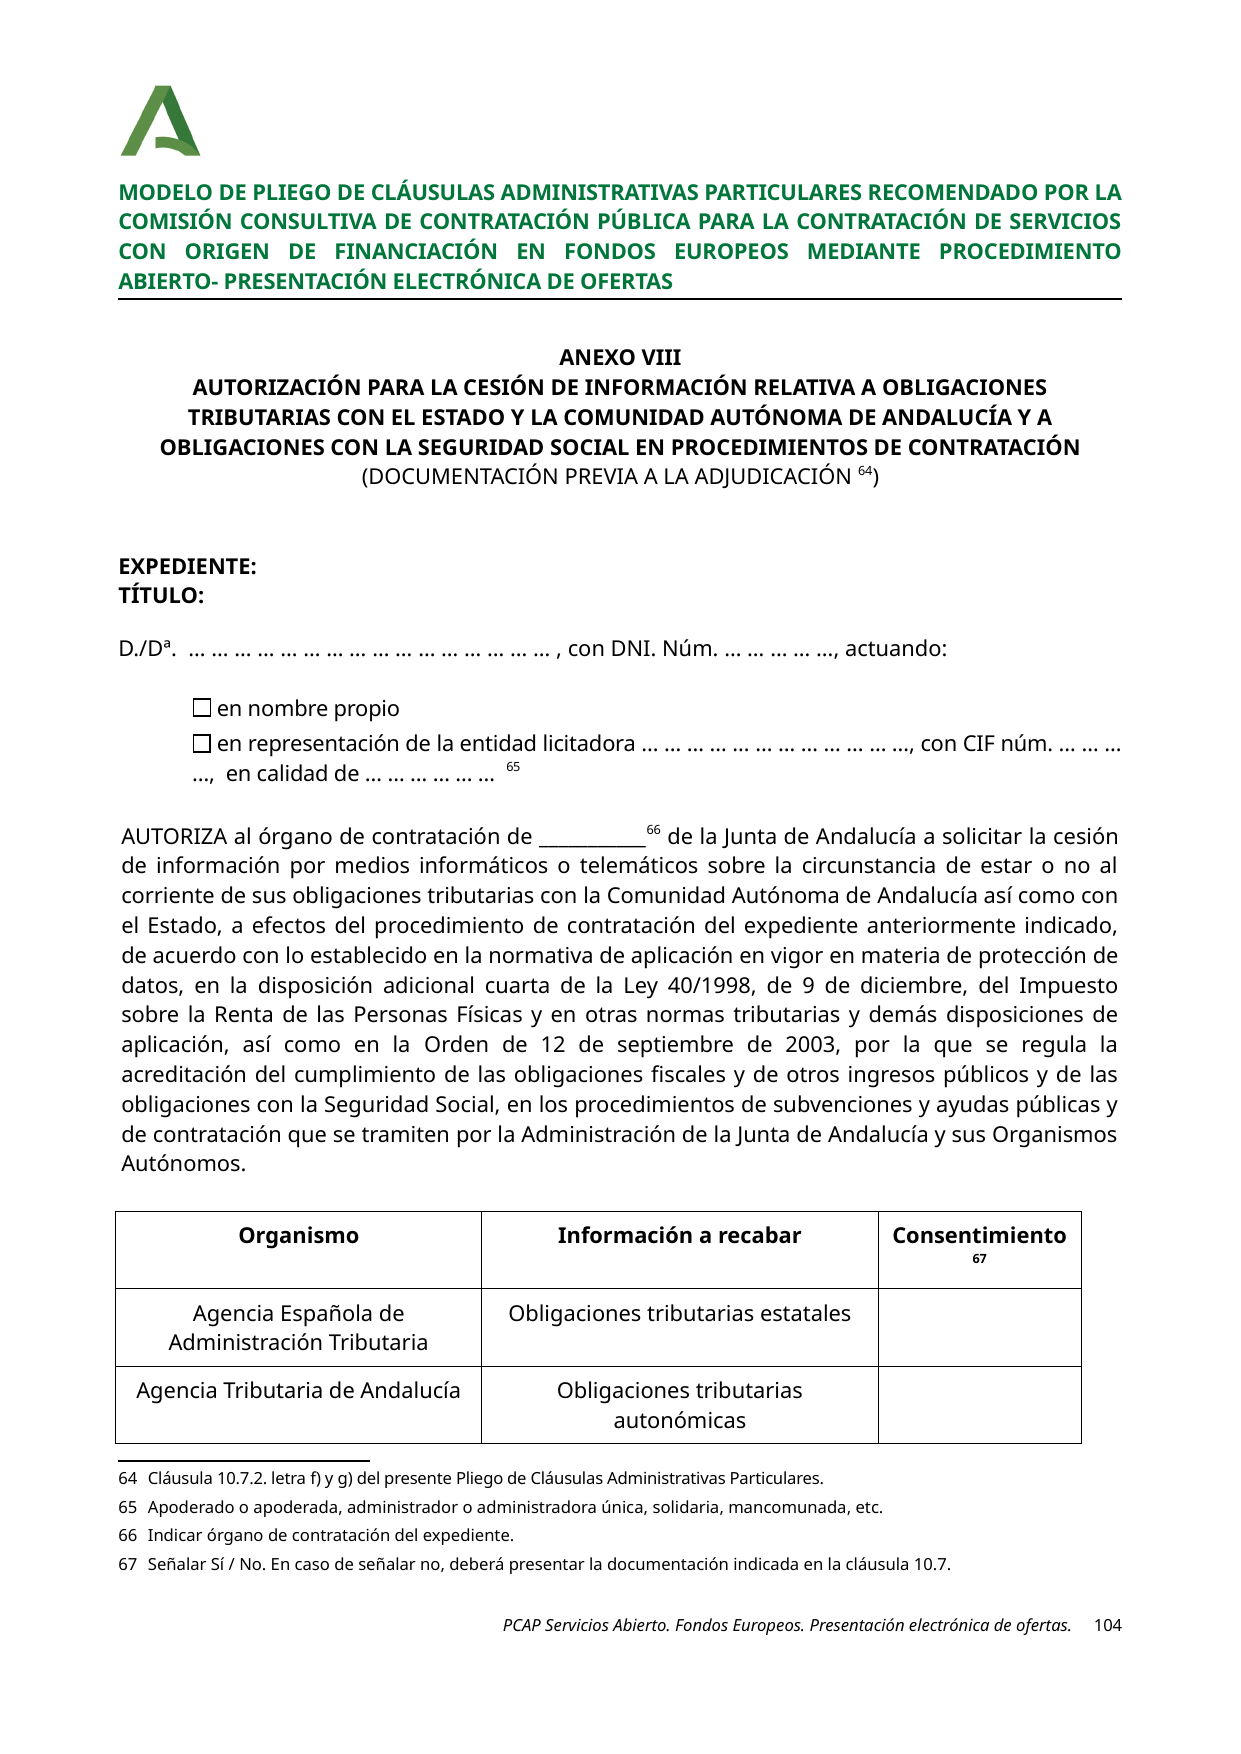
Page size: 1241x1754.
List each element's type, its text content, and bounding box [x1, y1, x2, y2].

text MODELO DE PLIEGO DE CLÁUSULAS ADMINISTRATIVAS PARTICULARES RECOMENDADO POR LA COMISIÓN CONSULTIVA DE CONTRATACIÓN PÚBLICA PARA LA CONTRATACIÓN DE SERVICIOS CON ORIGEN DE FINANCIACIÓN EN FONDOS EUROPEOS MEDIANTE PROCEDIMIENTO ABIERTO- PRESENTACIÓN ELECTRÓNICA DE OFERTAS [118, 177, 1122, 298]
picture [116, 81, 205, 160]
table_header Organismo [116, 1212, 481, 1288]
table_header Consentimiento [879, 1212, 1081, 1288]
text ANEXO VIII [118, 342, 1122, 372]
table_cell [879, 1367, 1081, 1443]
table_cell Agencia Española de Administración Tributaria [116, 1289, 481, 1366]
table_cell Obligaciones tributarias estatales [482, 1289, 878, 1366]
text (DOCUMENTACIÓN PREVIA A LA ADJUDICACIÓN ) [118, 461, 1122, 491]
text AUTORIZA al órgano de contratación de ___________ de la Junta de Andalucía a solicitar la cesión de información por medios informáticos o telemáticos sobre la circunstancia de estar o no al corriente de sus obligaciones tributarias con la Comunidad Autónoma de Andalucía así como con el Estado, a efectos del procedimiento de contratación del expediente anteriormente indicado, de acuerdo con lo establecido en la normativa de aplicación en vigor en materia de protección de datos, en la disposición adicional cuarta de la Ley 40/1998, de 9 de diciembre, del Impuesto sobre la Renta de las Personas Físicas y en otras normas tributarias y demás disposiciones de aplicación, así como en la Orden de 12 de septiembre de 2003, por la que se regula la acreditación del cumplimiento de las obligaciones fiscales y de otros ingresos públicos y de las obligaciones con la Seguridad Social, en los procedimientos de subvenciones y ayudas públicas y de contratación que se tramiten por la Administración de la Junta de Andalucía y sus Organismos Autónomos. [118, 818, 1122, 1178]
text Indicar órgano de contratación del expediente. [118, 1524, 1122, 1547]
table_cell Obligaciones tributarias autonómicas [482, 1367, 878, 1443]
text Cláusula 10.7.2. letra f) y g) del presente Pliego de Cláusulas Administrativas Particulares. [118, 1467, 1122, 1489]
text D./Dª. … … … … … … … … … … … … … … … … , con DNI. Núm. … … … … …, actuando: [118, 633, 1122, 663]
text en nombre propio [192, 693, 1122, 722]
text EXPEDIENTE: [118, 551, 1122, 581]
text AUTORIZACIÓN PARA LA CESIÓN DE INFORMACIÓN RELATIVA A OBLIGACIONES TRIBUTARIAS CON EL ESTADO Y LA COMUNIDAD AUTÓNOMA DE ANDALUCÍA Y A OBLIGACIONES CON LA SEGURIDAD SOCIAL EN PROCEDIMIENTOS DE CONTRATACIÓN [118, 372, 1122, 461]
text Apoderado o apoderada, administrador o administradora única, solidaria, mancomunada, etc. [118, 1495, 1122, 1518]
text en representación de la entidad licitadora … … … … … … … … … … … …, con CIF núm. … … … …, en calidad de … … … … … … [192, 728, 1122, 788]
table_header Información a recabar [482, 1212, 878, 1288]
text TÍTULO: [118, 581, 1122, 610]
table_cell [879, 1289, 1081, 1366]
table_cell Agencia Tributaria de Andalucía [116, 1367, 481, 1443]
